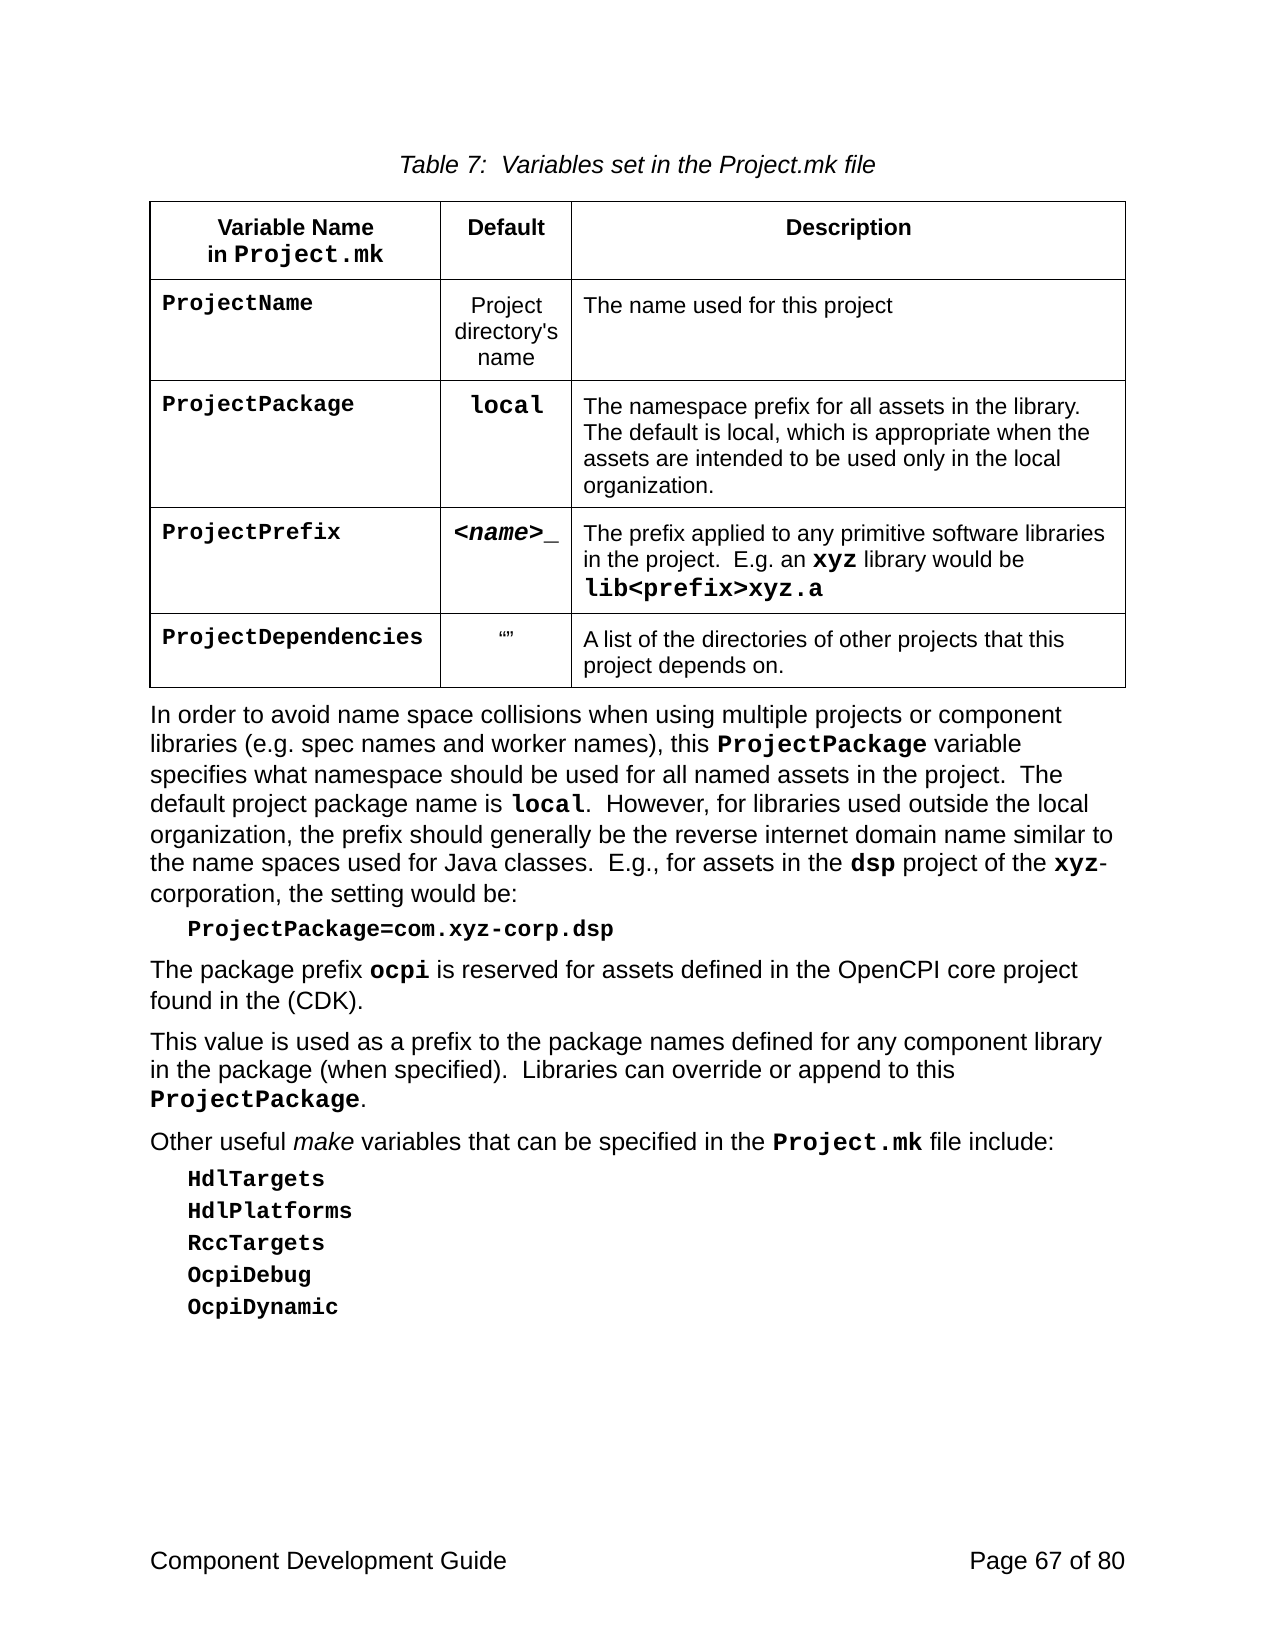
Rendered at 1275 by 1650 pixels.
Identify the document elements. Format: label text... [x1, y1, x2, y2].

table_cell <name>_ [441, 508, 571, 613]
table_header Description [572, 202, 1125, 278]
table_cell ProjectDependencies [151, 614, 440, 687]
table_cell The prefix applied to any primitive software libraries in the project. E.g. an xyz library would be lib<prefix>xyz.a [572, 508, 1125, 613]
table_header Default [441, 202, 571, 278]
text In order to avoid name space collisions when using multiple projects or component libraries (e.g. spec names and worker names), this ProjectPackage variable specifies what namespace should be used for all named assets in the project. The default project package name is local. However, for libraries used outside the local organization, the prefix should generally be the reverse internet domain name similar to the name spaces used for Java classes. E.g., for assets in the dsp project of the xyz-corporation, the setting would be: [150, 700, 1125, 908]
table_cell ProjectPrefix [151, 508, 440, 613]
table_header Variable Name in Project.mk [151, 202, 440, 278]
text Table 7: Variables set in the Project.mk file [150, 150, 1125, 179]
table_cell ProjectPackage [151, 381, 440, 507]
text RccTargets [187, 1231, 1125, 1257]
table_cell The name used for this project [572, 280, 1125, 379]
text OcpiDynamic [187, 1296, 1125, 1322]
table_cell ProjectName [151, 280, 440, 379]
text Other useful make variables that can be specified in the Project.mk file include: [150, 1127, 1125, 1158]
table_cell Project directory's name [441, 280, 571, 379]
table_cell “” [441, 614, 571, 687]
text OcpiDebug [187, 1263, 1125, 1289]
table_cell A list of the directories of other projects that this project depends on. [572, 614, 1125, 687]
text ProjectPackage=com.xyz-corp.dsp [187, 917, 1125, 943]
text This value is used as a prefix to the package names defined for any component library in the package (when specified). Libraries can override or append to this ProjectPackage. [150, 1027, 1125, 1115]
text The package prefix ocpi is reserved for assets defined in the OpenCPI core project found in the (CDK). [150, 955, 1125, 1015]
table_cell The namespace prefix for all assets in the library. The default is local, which is appropriate when the assets are intended to be used only in the local organization. [572, 381, 1125, 507]
text HdlTargets [187, 1167, 1125, 1193]
table_cell local [441, 381, 571, 507]
text HdlPlatforms [187, 1199, 1125, 1225]
